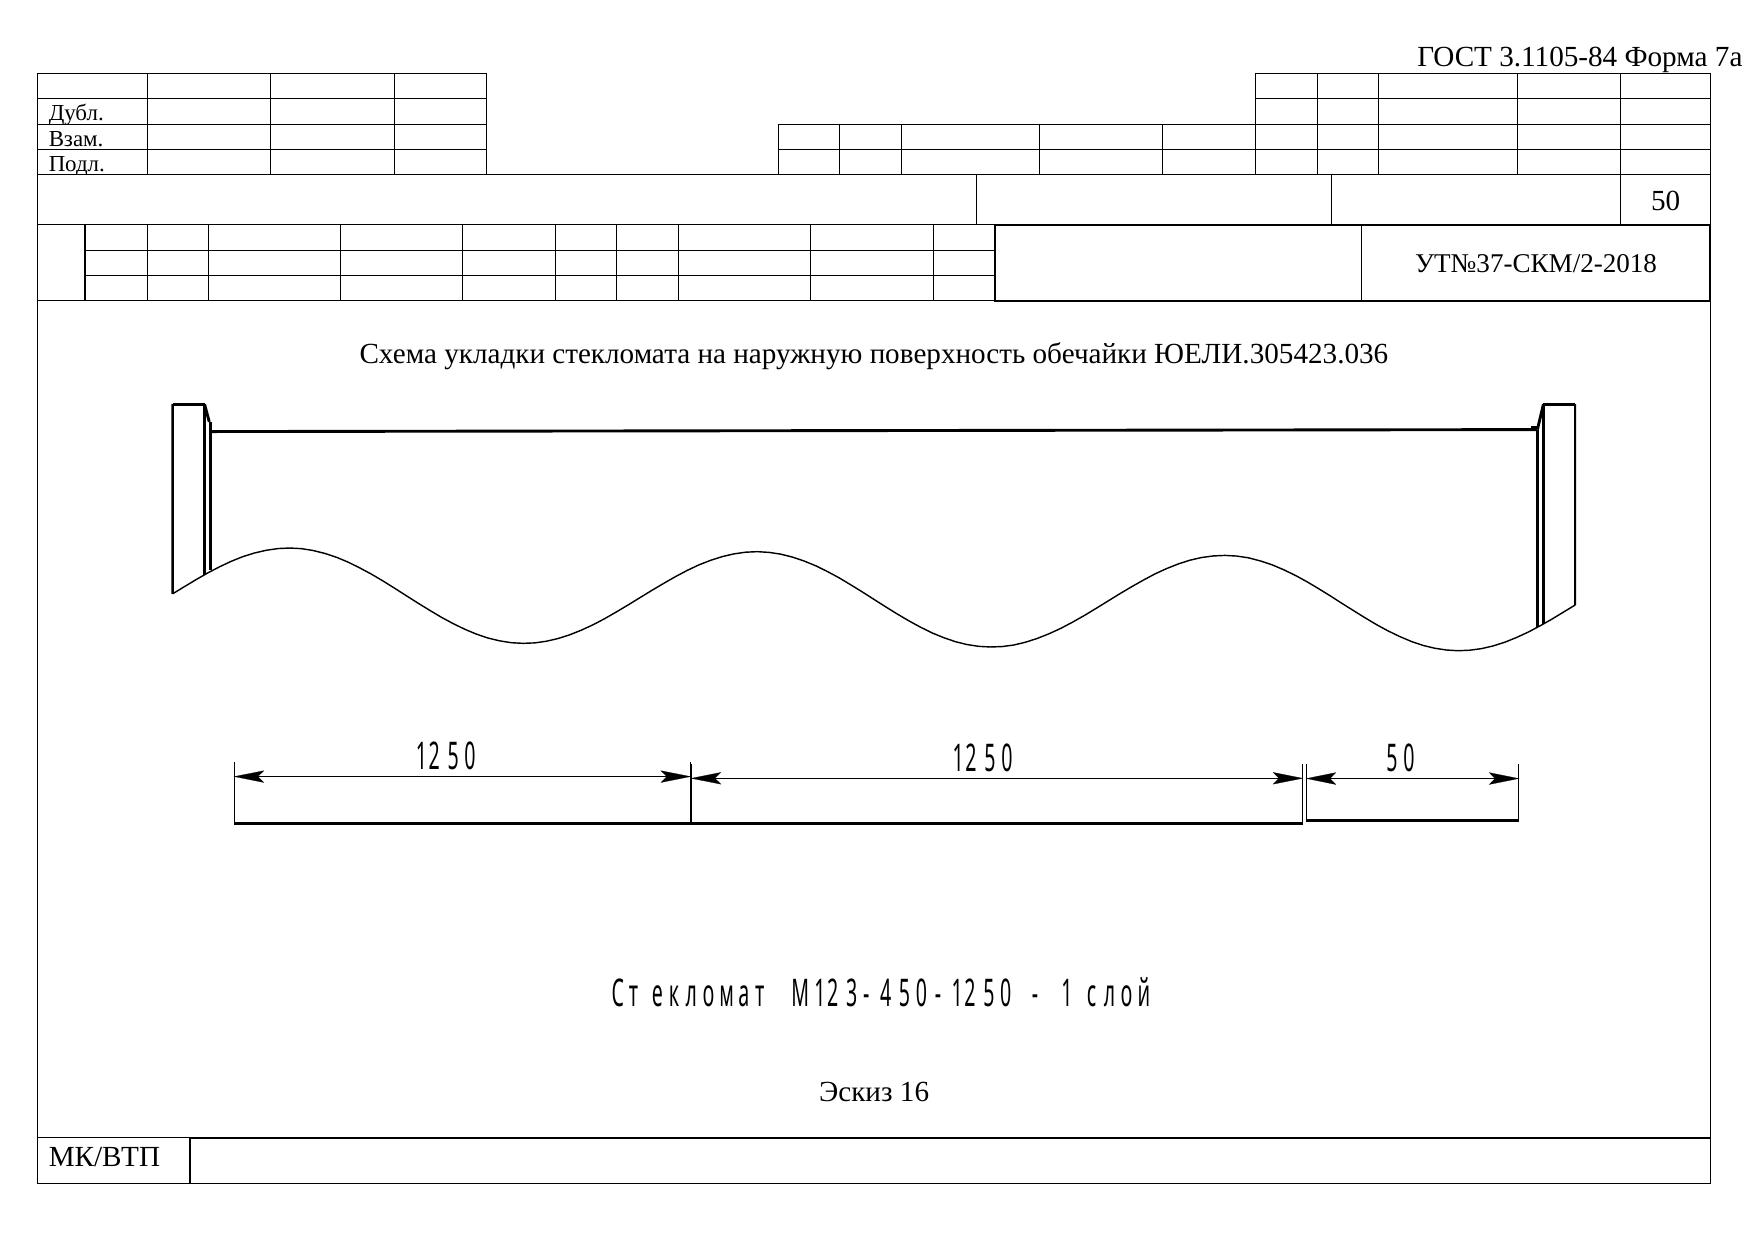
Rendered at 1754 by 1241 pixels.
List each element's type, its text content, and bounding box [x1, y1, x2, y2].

table_cell [463, 276, 555, 300]
table_cell [934, 225, 994, 249]
table_cell [1318, 99, 1378, 124]
table_cell [1379, 125, 1517, 149]
table_cell [341, 251, 462, 275]
table_cell [977, 175, 1331, 224]
table_cell [902, 125, 1039, 149]
table_cell [341, 276, 462, 300]
text ГОСТ 3.1105-84 Форма 7а [53, 39, 1742, 73]
table_cell [556, 251, 616, 275]
table_cell [38, 175, 976, 224]
table_cell 50 [1621, 175, 1710, 224]
table_cell [840, 150, 901, 174]
table_cell [617, 251, 678, 275]
table_header [395, 74, 486, 98]
table_cell [1518, 99, 1620, 124]
table_cell [191, 1139, 1710, 1183]
table_cell [1379, 150, 1517, 174]
table_header [1518, 74, 1620, 98]
table_cell [1379, 99, 1517, 124]
table_cell [148, 125, 270, 149]
table_cell [148, 251, 208, 275]
table_header [487, 73, 778, 174]
table_cell [86, 251, 147, 275]
table_cell [1040, 125, 1162, 149]
table_cell Дубл. [38, 99, 147, 124]
table_cell [811, 276, 933, 300]
table_cell [1518, 150, 1620, 174]
table_cell [902, 150, 1039, 174]
table_cell Схема укладки стекломата на наружную поверхность обечайки ЮЕЛИ.305423.036 Эскиз 16 [38, 301, 1710, 1137]
table_cell [1163, 150, 1255, 174]
table_cell [148, 150, 270, 174]
table_cell [934, 251, 994, 275]
table_cell [341, 225, 462, 249]
table_cell [840, 125, 901, 149]
table_cell [271, 99, 394, 124]
table_cell УТ№37-СКМ/2-2018 [1362, 226, 1709, 300]
table_header [271, 74, 394, 98]
table_cell [617, 276, 678, 300]
table_cell [209, 251, 340, 275]
table_cell [271, 125, 394, 149]
table_header [148, 74, 270, 98]
table_cell [811, 251, 933, 275]
table_cell [86, 225, 147, 249]
table_cell [679, 276, 810, 300]
table_cell [679, 251, 810, 275]
table_header [1379, 74, 1517, 98]
table_cell [779, 150, 839, 174]
table_cell [209, 276, 340, 300]
table_cell [1518, 125, 1620, 149]
table_cell [996, 226, 1361, 300]
table_cell [556, 225, 616, 249]
table_cell [1040, 150, 1162, 174]
table_cell [934, 276, 994, 300]
table_cell [1256, 99, 1317, 124]
table_cell [617, 225, 678, 249]
table_cell [148, 276, 208, 300]
table_cell [148, 99, 270, 124]
table_header [38, 74, 147, 98]
table_cell [1256, 125, 1317, 149]
table_cell [1163, 125, 1255, 149]
table_cell [463, 225, 555, 249]
table_header [778, 73, 1255, 124]
table_cell [395, 150, 486, 174]
table_cell [811, 225, 933, 249]
table_cell [395, 125, 486, 149]
table_cell Подл. [38, 150, 147, 174]
table_cell [1621, 99, 1710, 124]
table_header [1621, 74, 1710, 98]
table_cell [1318, 125, 1378, 149]
table_cell [779, 125, 839, 149]
table_cell [463, 251, 555, 275]
table_header [1318, 74, 1378, 98]
table_cell [679, 225, 810, 249]
table_cell [148, 225, 208, 249]
table_cell [1256, 150, 1317, 174]
table_header [1256, 74, 1317, 98]
table_cell [1332, 175, 1620, 224]
table_cell Взам. [38, 125, 147, 149]
table_cell [395, 99, 486, 124]
table_cell [556, 276, 616, 300]
table_cell [1318, 150, 1378, 174]
table_cell [209, 225, 340, 249]
table_cell [1621, 150, 1710, 174]
table_cell [271, 150, 394, 174]
table_cell [1621, 125, 1710, 149]
table_cell МК/ВТП [38, 1138, 189, 1183]
table_cell [38, 225, 84, 300]
table_cell [86, 276, 147, 300]
